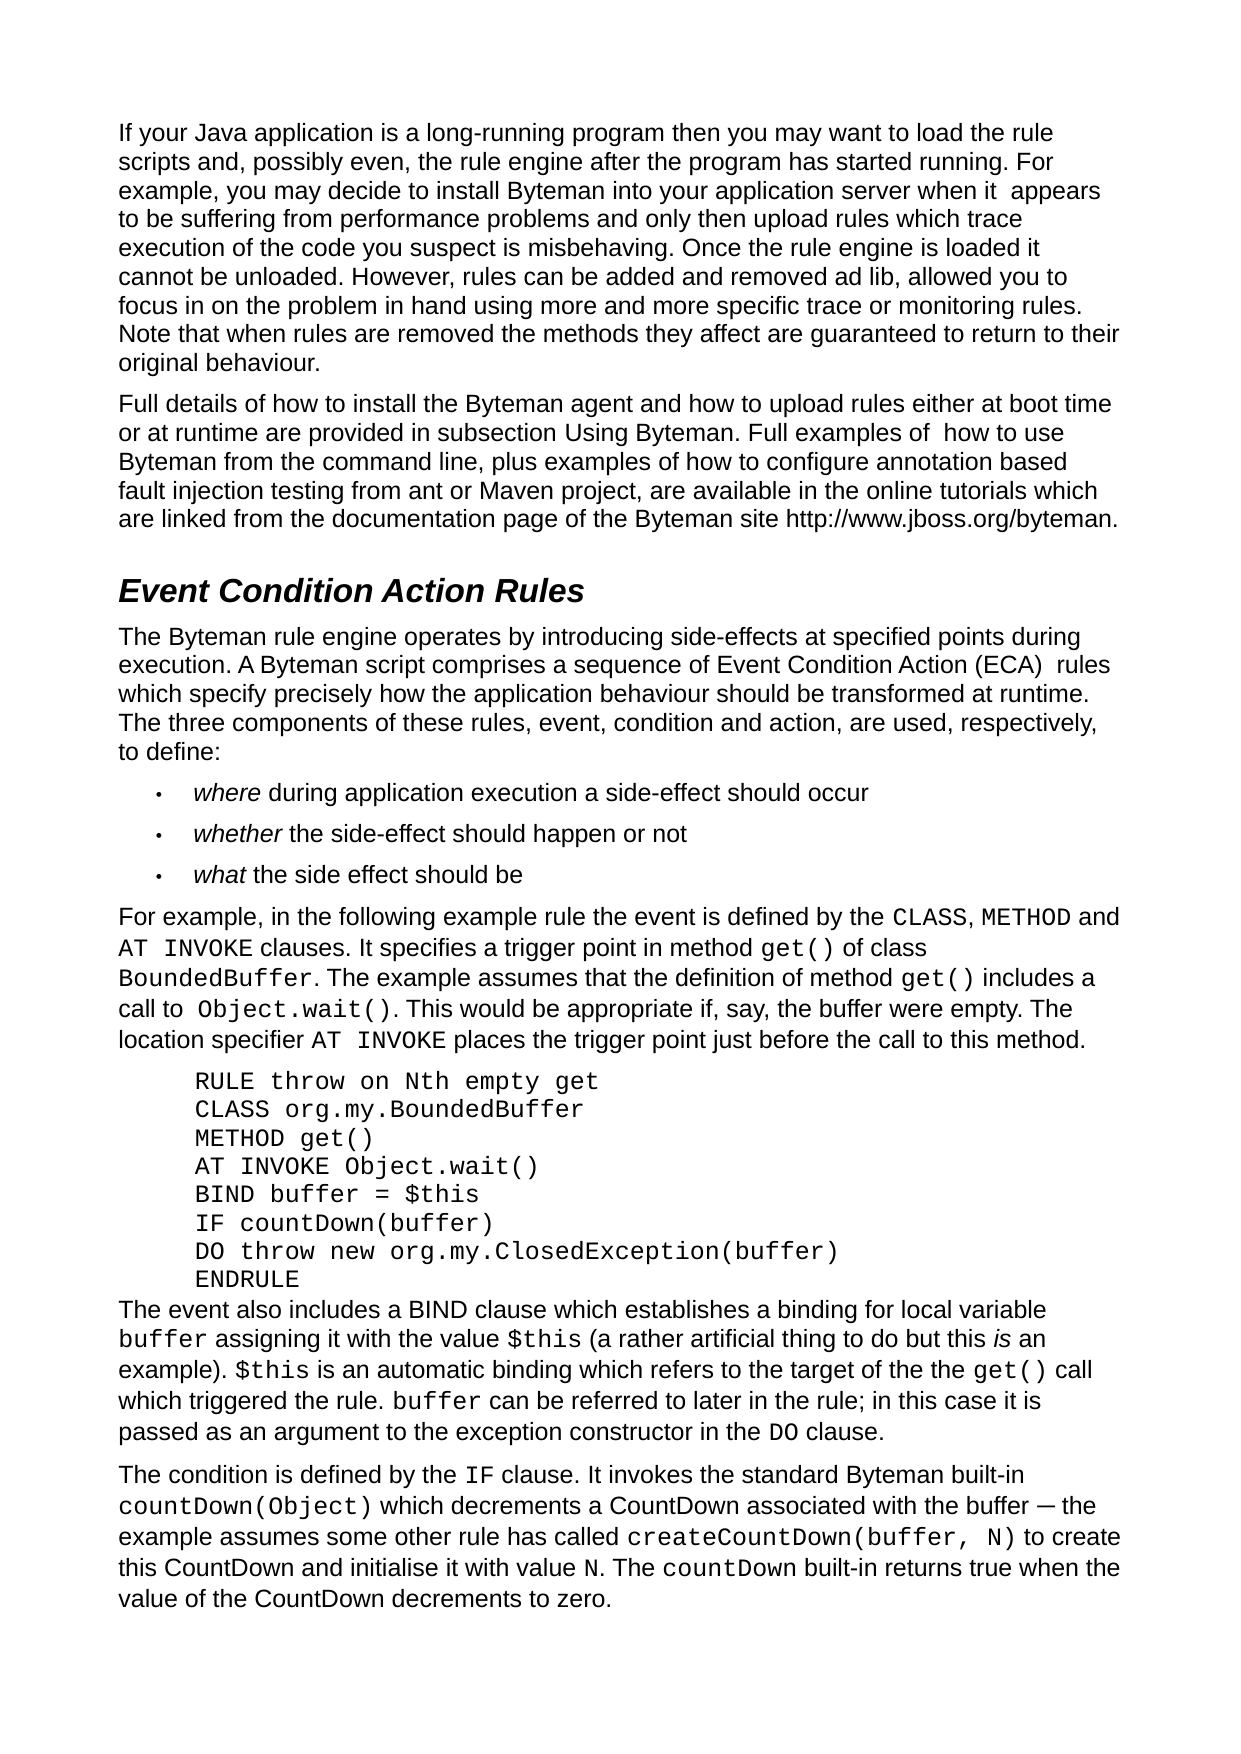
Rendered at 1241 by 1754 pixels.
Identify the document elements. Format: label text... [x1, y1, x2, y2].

text RULE throw on Nth empty get CLASS org.my.BoundedBuffer METHOD get() AT INVOKE Object.wait() BIND buffer = $this IF countDown(buffer) DO throw new org.my.ClosedException(buffer) ENDRULE [194, 1069, 1122, 1295]
text The condition is defined by the IF clause. It invokes the standard Byteman built-in countDown(Object) which decrements a CountDown associated with the buffer ─ the example assumes some other rule has called createCountDown(buffer, N) to create this CountDown and initialise it with value N. The countDown built-in returns true when the value of the CountDown decrements to zero. [118, 1460, 1122, 1613]
list where during application execution a side-effect should occur [156, 778, 1122, 807]
text For example, in the following example rule the event is defined by the CLASS, METHOD and AT INVOKE clauses. It specifies a trigger point in method get() of class BoundedBuffer. The example assumes that the definition of method get() includes a call to Object.wait(). This would be appropriate if, say, the buffer were empty. The location specifier AT INVOKE places the trigger point just before the call to this method. [118, 902, 1122, 1056]
subtitle Event Condition Action Rules [118, 571, 1122, 609]
text Full details of how to install the Byteman agent and how to upload rules either at boot time or at runtime are provided in subsection Using Byteman. Full examples of how to use Byteman from the command line, plus examples of how to configure annotation based fault injection testing from ant or Maven project, are available in the online tutorials which are linked from the documentation page of the Byteman site http://www.jboss.org/byteman. [118, 389, 1122, 533]
text The Byteman rule engine operates by introducing side-effects at specified points during execution. A Byteman script comprises a sequence of Event Condition Action (ECA) rules which specify precisely how the application behaviour should be transformed at runtime. The three components of these rules, event, condition and action, are used, respectively, to define: [118, 622, 1122, 765]
text If your Java application is a long-running program then you may want to load the rule scripts and, possibly even, the rule engine after the program has started running. For example, you may decide to install Byteman into your application server when it appears to be suffering from performance problems and only then upload rules which trace execution of the code you suspect is misbehaving. Once the rule engine is loaded it cannot be unloaded. However, rules can be added and removed ad lib, allowed you to focus in on the problem in hand using more and more specific trace or monitoring rules. Note that when rules are removed the methods they affect are guaranteed to return to their original behaviour. [118, 118, 1122, 377]
list whether the side-effect should happen or not [156, 819, 1122, 848]
list what the side effect should be [156, 860, 1122, 889]
text The event also includes a BIND clause which establishes a binding for local variable buffer assigning it with the value $this (a rather artificial thing to do but this is an example). $this is an automatic binding which refers to the target of the the get() call which triggered the rule. buffer can be referred to later in the rule; in this case it is passed as an argument to the exception constructor in the DO clause. [118, 1295, 1122, 1448]
